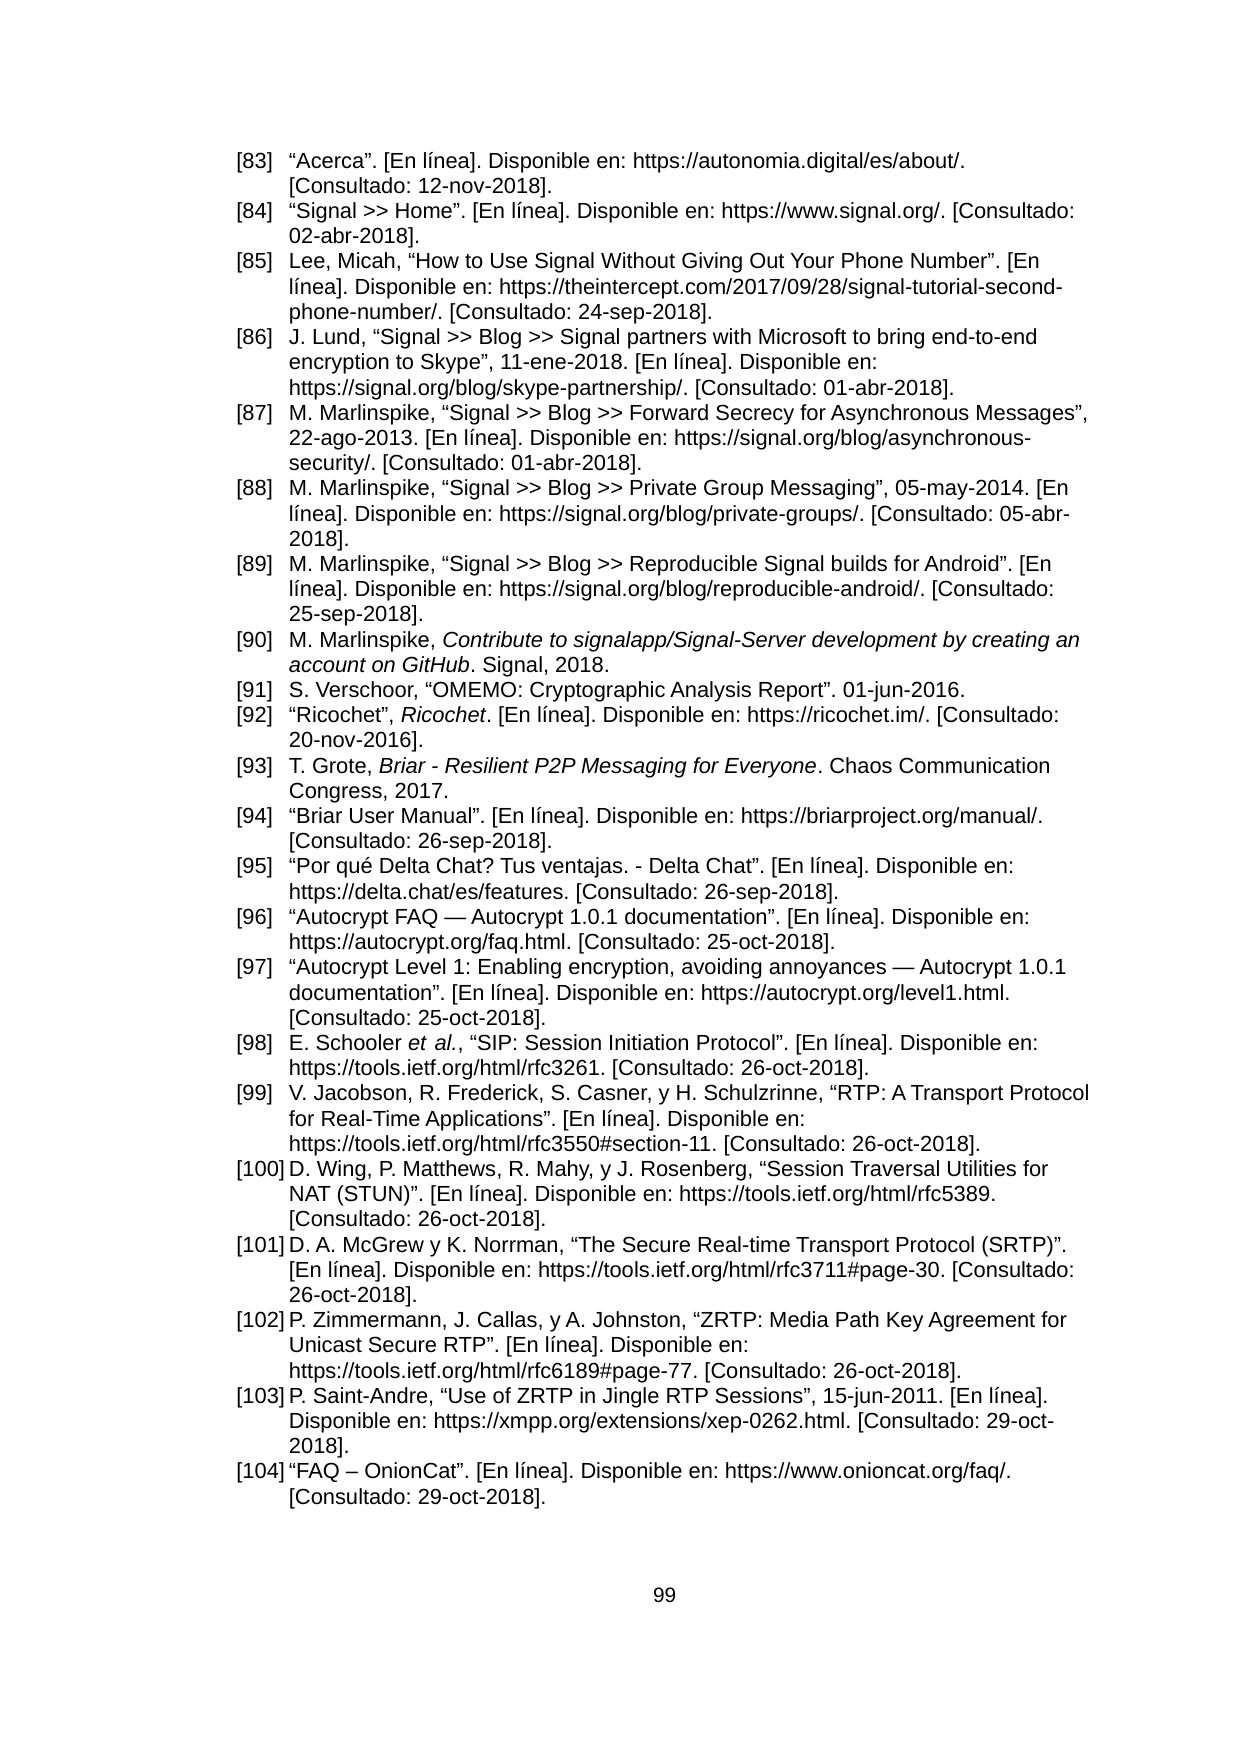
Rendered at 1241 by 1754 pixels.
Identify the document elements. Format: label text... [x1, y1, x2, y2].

text [97] “Autocrypt Level 1: Enabling encryption, avoiding annoyances — Autocrypt 1.0.1 documentation”. [En línea]. Disponible en: https://autocrypt.org/level1.html. [Consultado: 25-oct-2018]. [236, 954, 1093, 1030]
text [85] Lee, Micah, “How to Use Signal Without Giving Out Your Phone Number”. [En línea]. Disponible en: https://theintercept.com/2017/09/28/signal-tutorial-second-phone-number/. [Consultado: 24-sep-2018]. [236, 248, 1093, 324]
text [101] D. A. McGrew y K. Norrman, “The Secure Real-time Transport Protocol (SRTP)”. [En línea]. Disponible en: https://tools.ietf.org/html/rfc3711#page-30. [Consultado: 26-oct-2018]. [236, 1232, 1093, 1307]
text [103] P. Saint-Andre, “Use of ZRTP in Jingle RTP Sessions”, 15-jun-2011. [En línea]. Disponible en: https://xmpp.org/extensions/xep-0262.html. [Consultado: 29-oct-2018]. [236, 1383, 1093, 1458]
text [86] J. Lund, “Signal >> Blog >> Signal partners with Microsoft to bring end-to-end encryption to Skype”, 11-ene-2018. [En línea]. Disponible en: https://signal.org/blog/skype-partnership/. [Consultado: 01-abr-2018]. [236, 324, 1093, 400]
text [104] “FAQ – OnionCat”. [En línea]. Disponible en: https://www.onioncat.org/faq/. [Consultado: 29-oct-2018]. [236, 1458, 1093, 1509]
text [88] M. Marlinspike, “Signal >> Blog >> Private Group Messaging”, 05-may-2014. [En línea]. Disponible en: https://signal.org/blog/private-groups/. [Consultado: 05-abr-2018]. [236, 475, 1093, 551]
text [93] T. Grote, Briar - Resilient P2P Messaging for Everyone. Chaos Communication Congress, 2017. [236, 753, 1093, 803]
text [90] M. Marlinspike, Contribute to signalapp/Signal-Server development by creating an account on GitHub. Signal, 2018. [236, 627, 1093, 677]
text [89] M. Marlinspike, “Signal >> Blog >> Reproducible Signal builds for Android”. [En línea]. Disponible en: https://signal.org/blog/reproducible-android/. [Consultado: 25-sep-2018]. [236, 551, 1093, 627]
text [84] “Signal >> Home”. [En línea]. Disponible en: https://www.signal.org/. [Consultado: 02-abr-2018]. [236, 198, 1093, 248]
text [99] V. Jacobson, R. Frederick, S. Casner, y H. Schulzrinne, “RTP: A Transport Protocol for Real-Time Applications”. [En línea]. Disponible en: https://tools.ietf.org/html/rfc3550#section-11. [Consultado: 26-oct-2018]. [236, 1080, 1093, 1156]
text [95] “Por qué Delta Chat? Tus ventajas. - Delta Chat”. [En línea]. Disponible en: https://delta.chat/es/features. [Consultado: 26-sep-2018]. [236, 853, 1093, 904]
text [102] P. Zimmermann, J. Callas, y A. Johnston, “ZRTP: Media Path Key Agreement for Unicast Secure RTP”. [En línea]. Disponible en: https://tools.ietf.org/html/rfc6189#page-77. [Consultado: 26-oct-2018]. [236, 1307, 1093, 1383]
text [83] “Acerca”. [En línea]. Disponible en: https://autonomia.digital/es/about/. [Consultado: 12-nov-2018]. [236, 148, 1093, 198]
text [92] “Ricochet”, Ricochet. [En línea]. Disponible en: https://ricochet.im/. [Consultado: 20-nov-2016]. [236, 702, 1093, 753]
text [87] M. Marlinspike, “Signal >> Blog >> Forward Secrecy for Asynchronous Messages”, 22-ago-2013. [En línea]. Disponible en: https://signal.org/blog/asynchronous-security/. [Consultado: 01-abr-2018]. [236, 400, 1093, 475]
text [91] S. Verschoor, “OMEMO: Cryptographic Analysis Report”. 01-jun-2016. [236, 677, 1093, 702]
text [96] “Autocrypt FAQ — Autocrypt 1.0.1 documentation”. [En línea]. Disponible en: https://autocrypt.org/faq.html. [Consultado: 25-oct-2018]. [236, 904, 1093, 954]
text [98] E. Schooler et al., “SIP: Session Initiation Protocol”. [En línea]. Disponible en: https://tools.ietf.org/html/rfc3261. [Consultado: 26-oct-2018]. [236, 1030, 1093, 1080]
text [100] D. Wing, P. Matthews, R. Mahy, y J. Rosenberg, “Session Traversal Utilities for NAT (STUN)”. [En línea]. Disponible en: https://tools.ietf.org/html/rfc5389. [Consultado: 26-oct-2018]. [236, 1156, 1093, 1232]
text [94] “Briar User Manual”. [En línea]. Disponible en: https://briarproject.org/manual/. [Consultado: 26-sep-2018]. [236, 803, 1093, 853]
